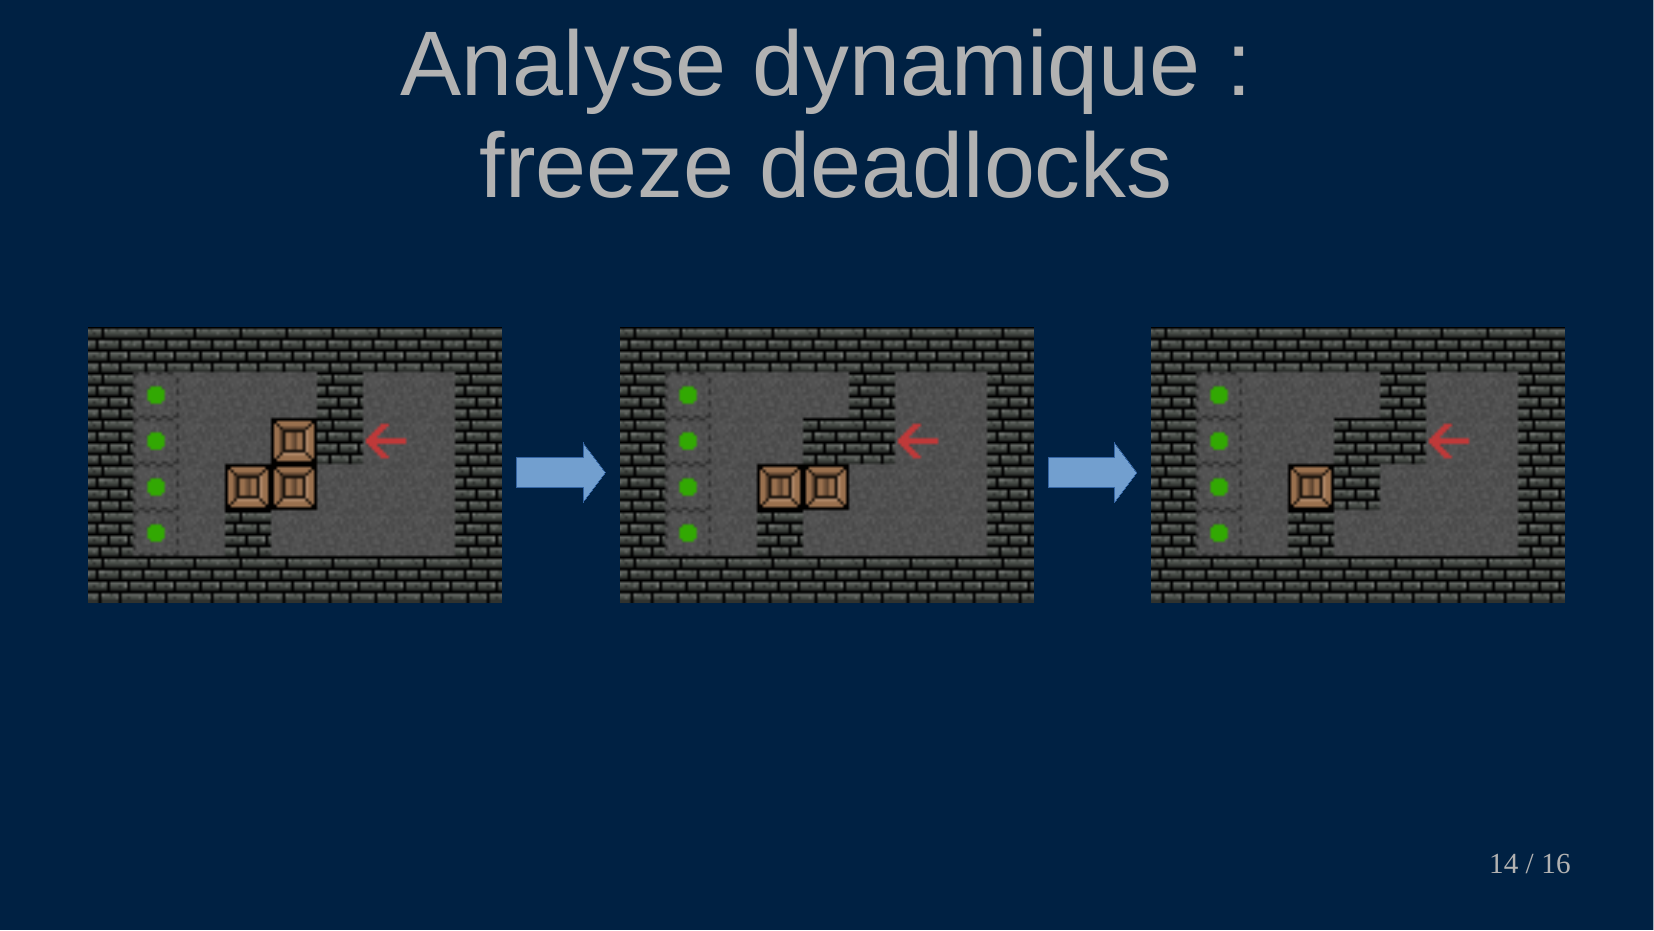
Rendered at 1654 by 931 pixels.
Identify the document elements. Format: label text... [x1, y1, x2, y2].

picture [620, 327, 1034, 603]
picture [88, 327, 502, 603]
text_box [516, 442, 606, 503]
picture [1151, 327, 1565, 603]
title Analyse dynamique : freeze deadlocks [82, 12, 1571, 218]
text_box [1048, 442, 1137, 503]
